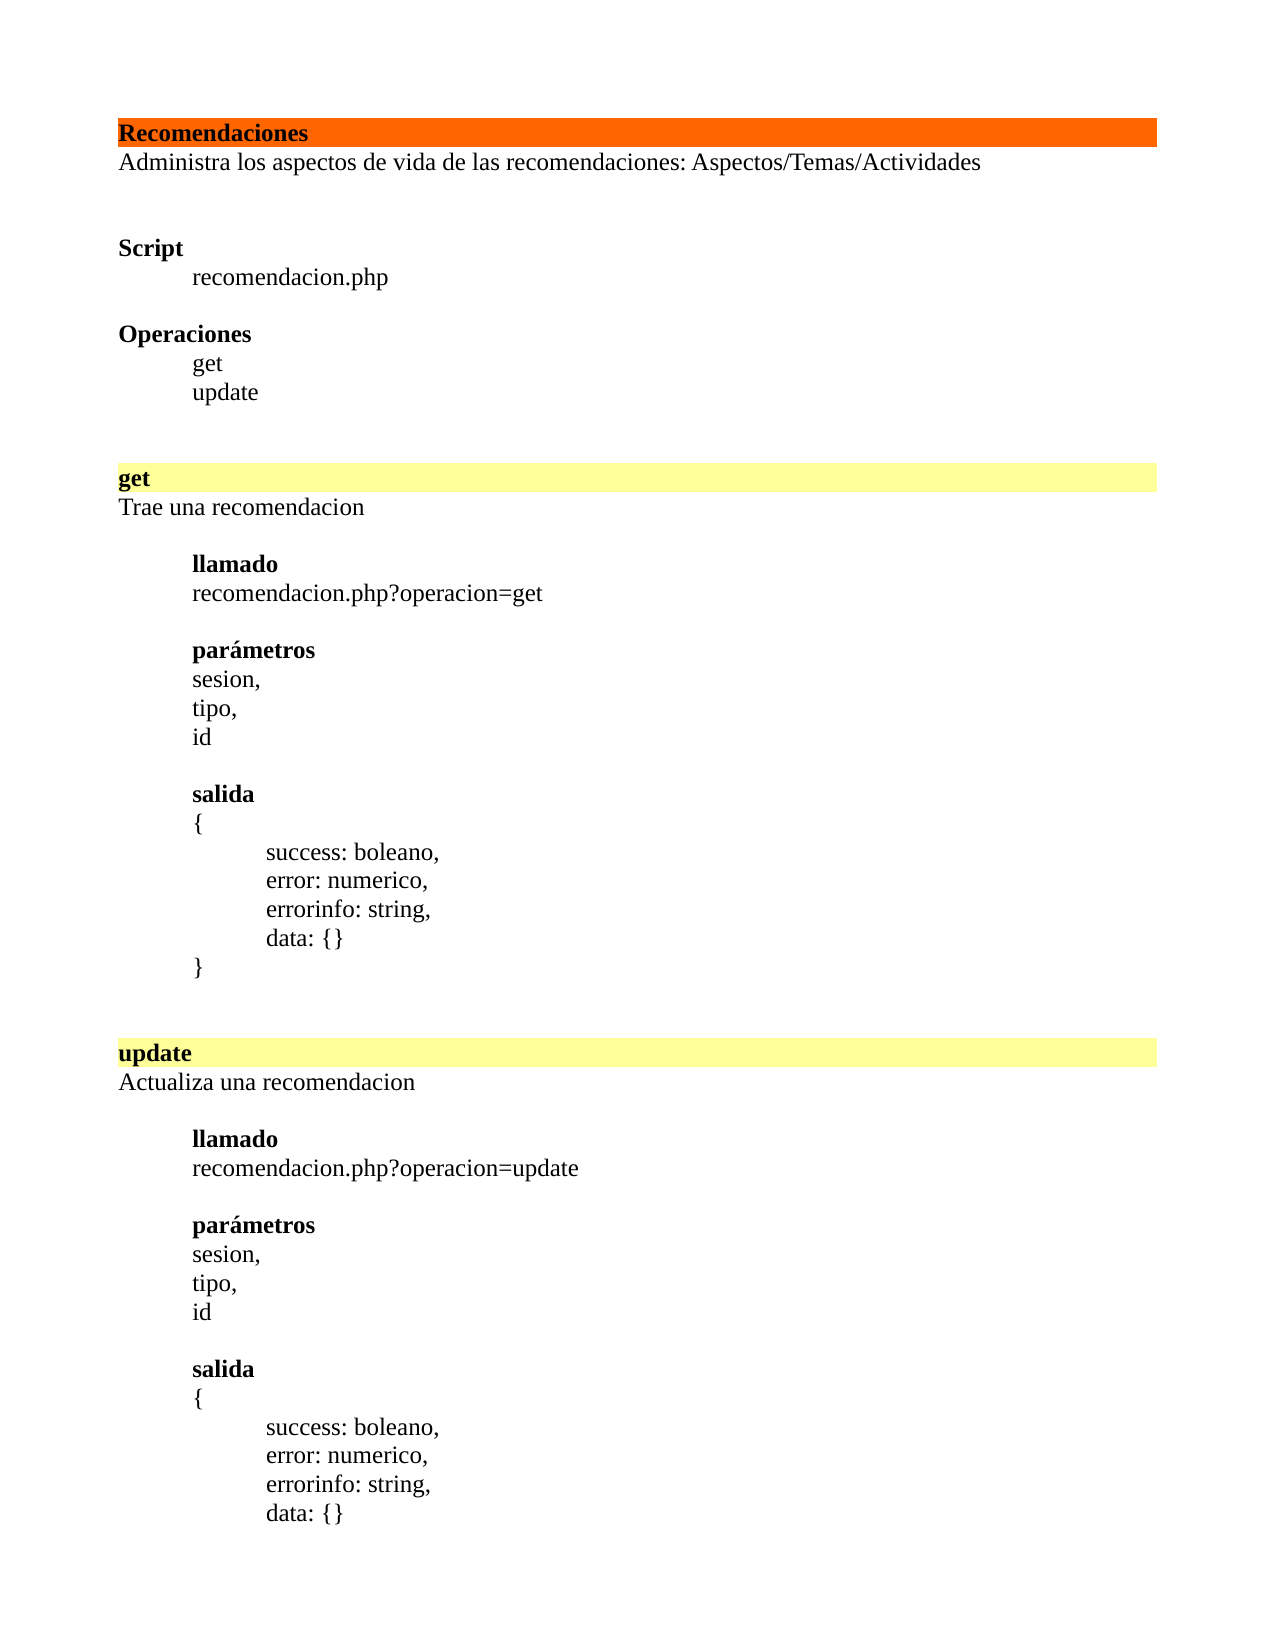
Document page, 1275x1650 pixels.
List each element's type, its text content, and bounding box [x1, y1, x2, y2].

text llamado [192, 1124, 1157, 1153]
text recomendacion.php [118, 262, 1157, 291]
text error: numerico, [192, 866, 1157, 894]
text salida [192, 1354, 1157, 1383]
text sesion, [192, 1239, 1157, 1268]
text success: boleano, [192, 1412, 1157, 1441]
text success: boleano, [192, 837, 1157, 866]
text parámetros [192, 636, 1157, 664]
text llamado [192, 549, 1157, 578]
text sesion, [192, 664, 1157, 693]
text tipo, [192, 693, 1157, 722]
text } [192, 952, 1157, 981]
text { [192, 808, 1157, 837]
text data: {} [192, 1498, 1157, 1527]
text Script [118, 233, 1157, 262]
text error: numerico, [192, 1441, 1157, 1469]
text Recomendaciones [118, 118, 1157, 147]
text errorinfo: string, [192, 1469, 1157, 1498]
text id [192, 722, 1157, 751]
text Trae una recomendacion [118, 492, 1157, 521]
text { [192, 1383, 1157, 1412]
text data: {} [192, 923, 1157, 952]
text salida [192, 779, 1157, 808]
text Administra los aspectos de vida de las recomendaciones: Aspectos/Temas/Actividades [118, 147, 1157, 176]
text errorinfo: string, [192, 894, 1157, 923]
text Actualiza una recomendacion [118, 1067, 1157, 1096]
text update [118, 1038, 1157, 1067]
text get [118, 463, 1157, 492]
text recomendacion.php?operacion=update [192, 1153, 1157, 1182]
text parámetros [192, 1211, 1157, 1239]
text Operaciones [118, 319, 1157, 348]
text get [118, 348, 1157, 377]
text recomendacion.php?operacion=get [192, 578, 1157, 607]
text update [118, 377, 1157, 406]
text id [192, 1297, 1157, 1326]
text tipo, [192, 1268, 1157, 1297]
